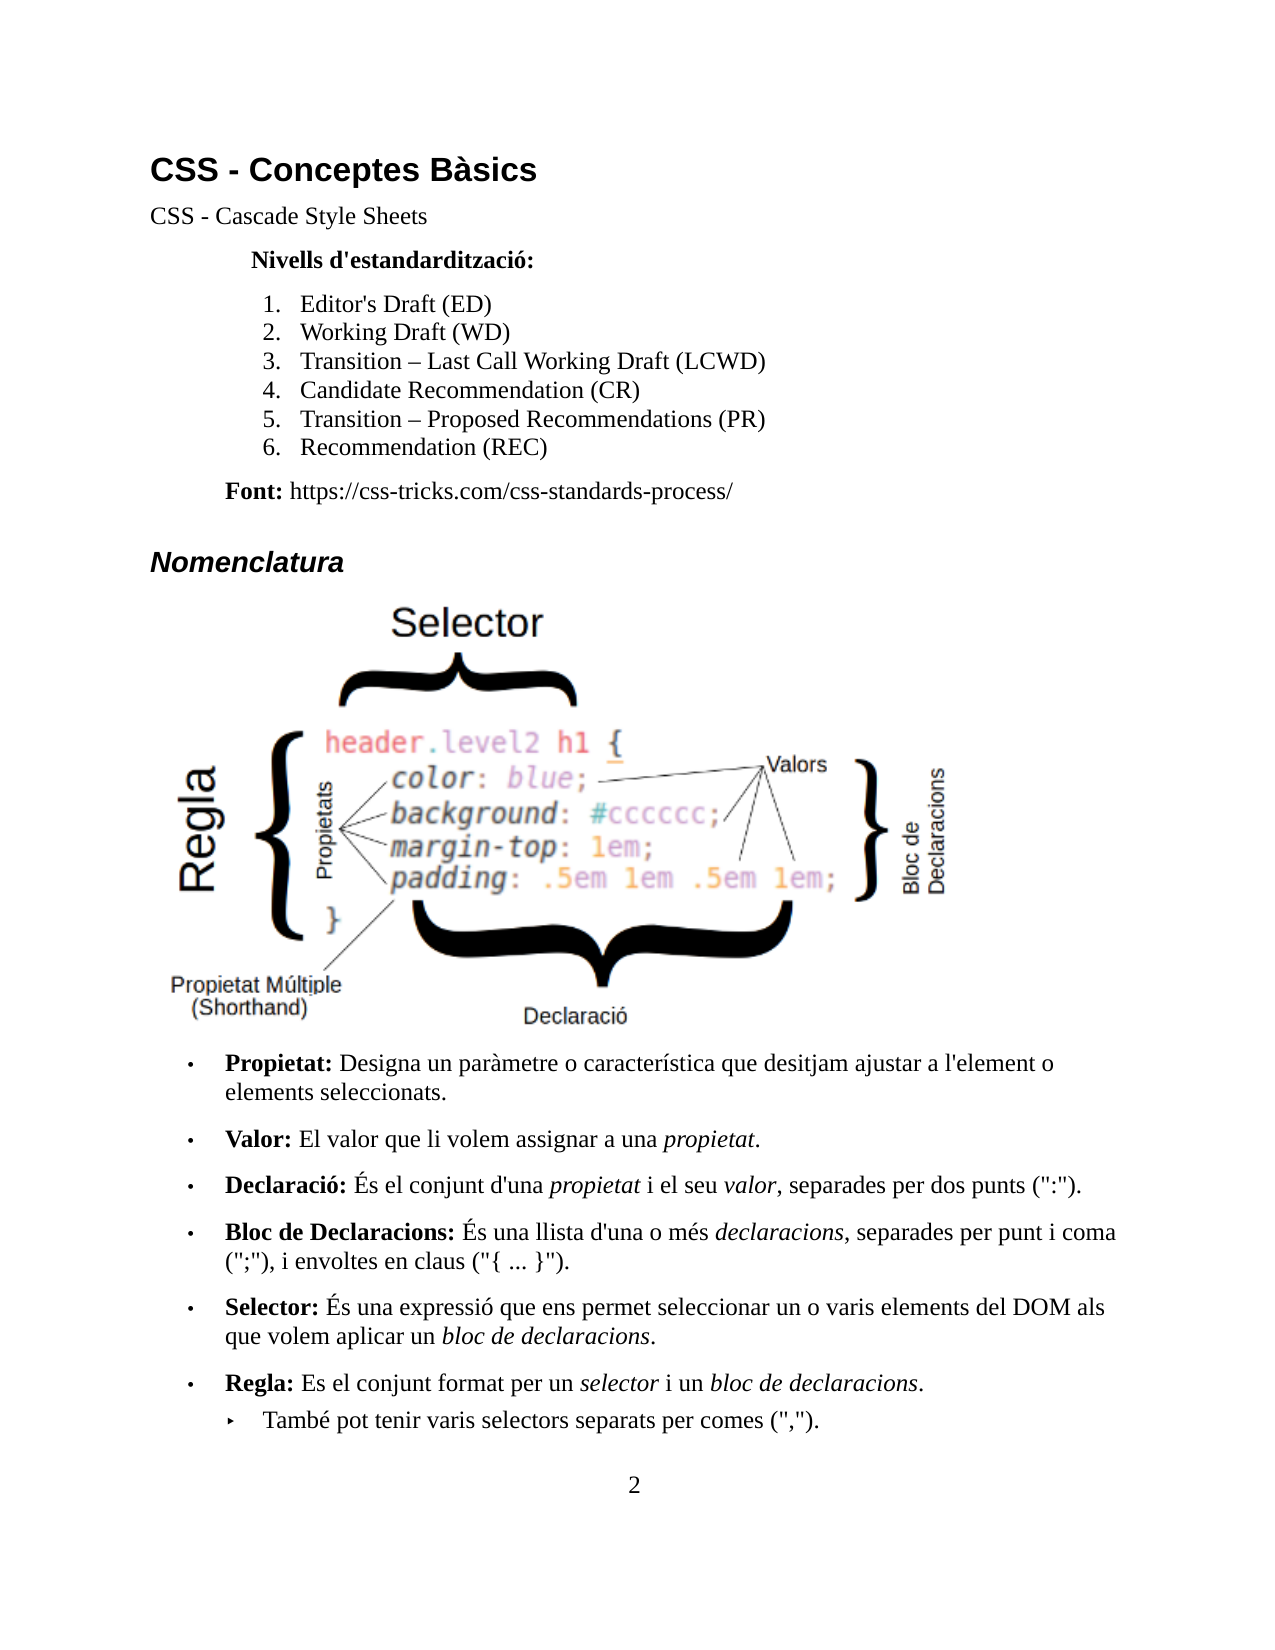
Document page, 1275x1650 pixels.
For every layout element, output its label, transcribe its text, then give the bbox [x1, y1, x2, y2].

picture [150, 591, 963, 1040]
list Regla: Es el conjunt format per un selector i un bloc de declaracions. [187, 1368, 1125, 1397]
list Declaració: És el conjunt d'una propietat i el seu valor, separades per dos punts (":"). [187, 1170, 1125, 1199]
text Font: https://css-tricks.com/css-standards-process/ [225, 476, 1125, 505]
list Recommendation (REC) [262, 432, 1125, 461]
list Transition – Last Call Working Draft (LCWD) [262, 346, 1125, 375]
subtitle Nomenclatura [150, 545, 1125, 578]
list Working Draft (WD) [262, 317, 1125, 346]
list També pot tenir varis selectors separats per comes (","). [225, 1406, 1125, 1434]
list Candidate Recommendation (CR) [262, 375, 1125, 404]
list Transition – Proposed Recommendations (PR) [262, 404, 1125, 432]
list Valor: El valor que li volem assignar a una propietat. [187, 1124, 1125, 1152]
text CSS - Cascade Style Sheets [150, 201, 1125, 230]
list Editor's Draft (ED) [262, 289, 1125, 317]
list Bloc de Declaracions: És una llista d'una o més declaracions, separades per punt i coma (";"), i envoltes en claus ("{ ... }"). [187, 1217, 1125, 1274]
list Propietat: Designa un paràmetre o característica que desitjam ajustar a l'element o elements seleccionats. [187, 1048, 1125, 1106]
subtitle CSS - Conceptes Bàsics [150, 150, 1125, 189]
text 📌 Nivells d'estandardització: [225, 245, 1125, 274]
list Selector: És una expressió que ens permet seleccionar un o varis elements del DOM als que volem aplicar un bloc de declaracions. [187, 1292, 1125, 1350]
